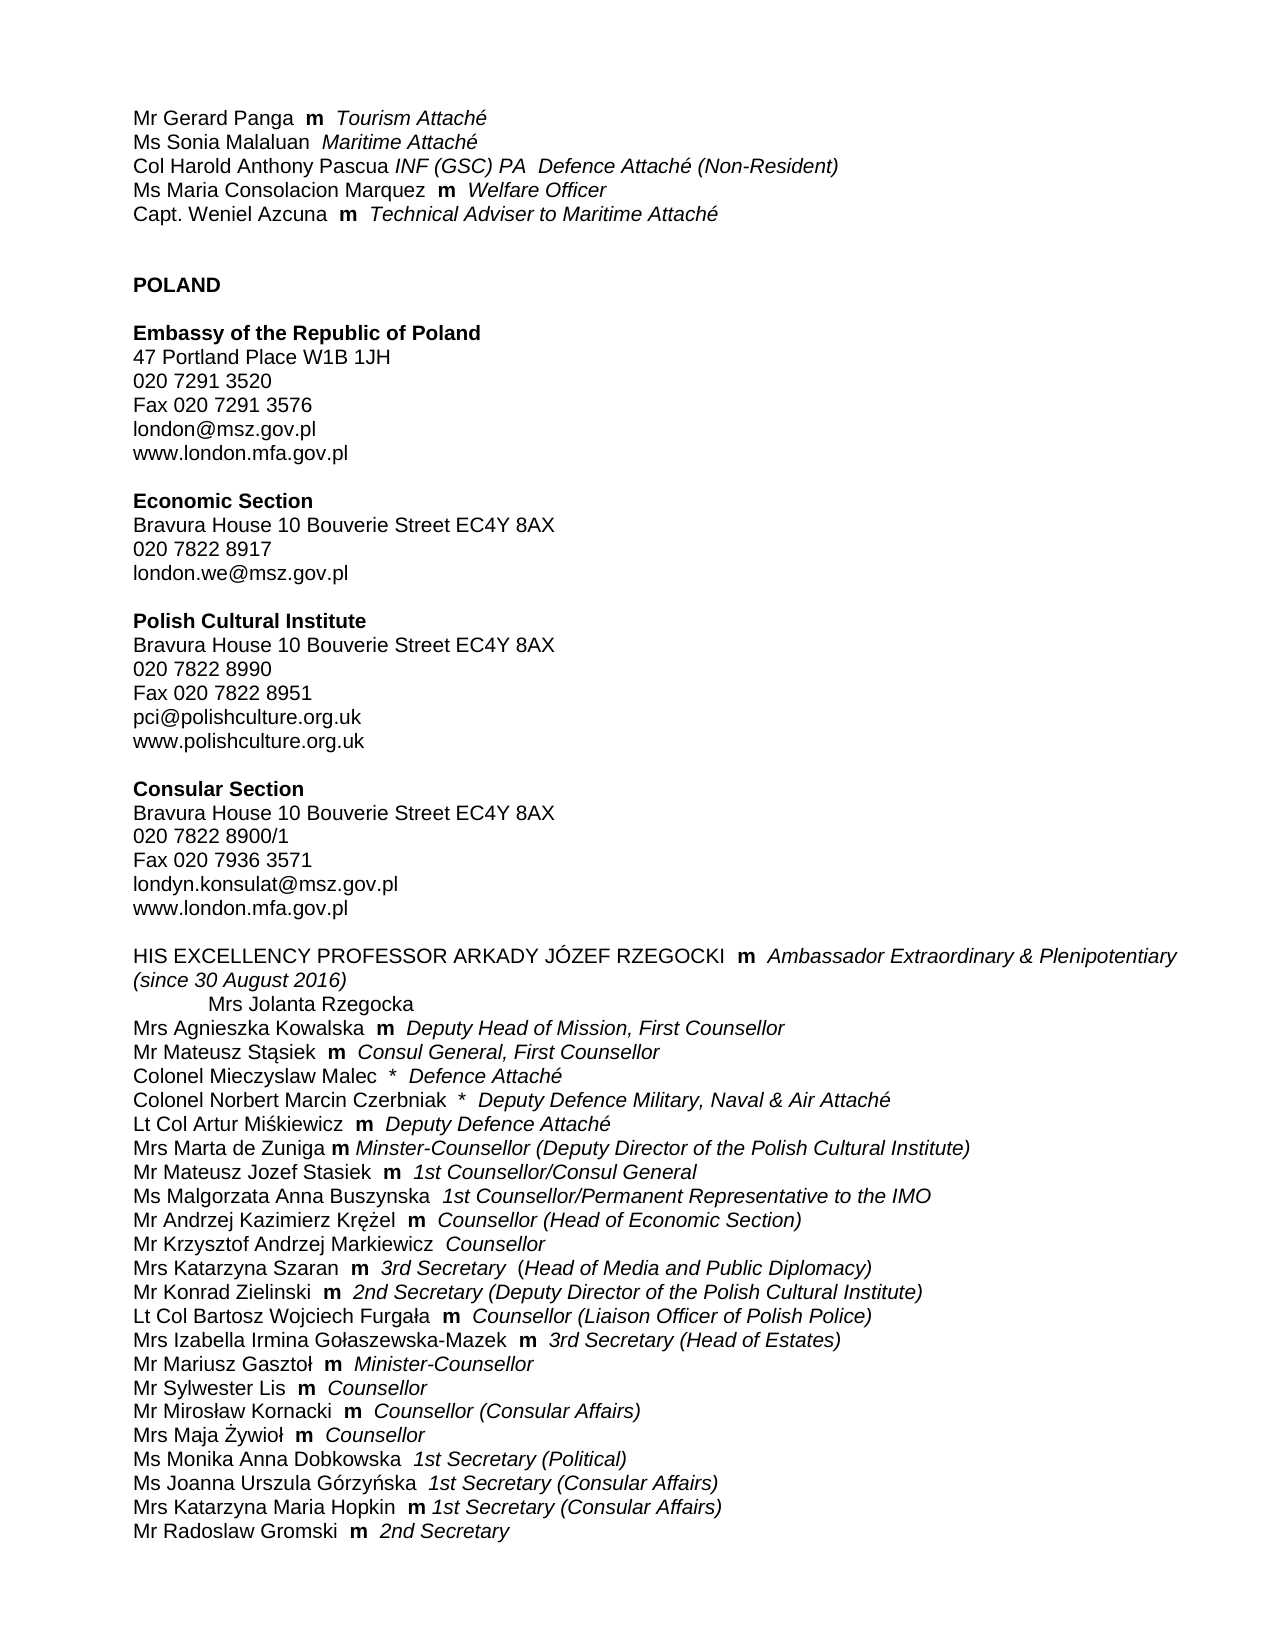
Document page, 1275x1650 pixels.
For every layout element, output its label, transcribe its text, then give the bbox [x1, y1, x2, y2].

text Mr Mateusz Stąsiek m Consul General, First Counsellor [133, 1040, 1181, 1064]
text Mr Sylwester Lis m Counsellor [133, 1375, 1181, 1399]
text www.london.mfa.gov.pl [133, 441, 1181, 465]
text Mrs Jolanta Rzegocka [133, 992, 1181, 1016]
text Mrs Katarzyna Szaran m 3rd Secretary (Head of Media and Public Diplomacy) [133, 1256, 1181, 1279]
text Bravura House 10 Bouverie Street EC4Y 8AX [133, 800, 1181, 824]
text 020 7822 8900/1 [133, 824, 1181, 848]
text 020 7822 8917 [133, 537, 1181, 561]
text Ms Maria Consolacion Marquez m Welfare Officer [133, 177, 1181, 201]
text london.we@msz.gov.pl [133, 561, 1181, 585]
text Mr Krzysztof Andrzej Markiewicz Counsellor [133, 1232, 1181, 1256]
subtitle POLAND [133, 273, 1181, 297]
text Capt. Weniel Azcuna m Technical Adviser to Maritime Attaché [133, 201, 1181, 225]
text Mr Gerard Panga m Tourism Attaché [133, 106, 1181, 129]
text Ms Monika Anna Dobkowska 1st Secretary (Political) [133, 1447, 1181, 1471]
subtitle Embassy of the Republic of Poland [133, 321, 1181, 345]
text Lt Col Bartosz Wojciech Furgała m Counsellor (Liaison Officer of Polish Police) [133, 1303, 1181, 1327]
text 020 7291 3520 [133, 369, 1181, 393]
text Ms Joanna Urszula Górzyńska 1st Secretary (Consular Affairs) [133, 1471, 1181, 1495]
text Mrs Maja Żywioł m Counsellor [133, 1423, 1181, 1447]
text Mr Andrzej Kazimierz Krężel m Counsellor (Head of Economic Section) [133, 1208, 1181, 1232]
text Ms Malgorzata Anna Buszynska 1st Counsellor/Permanent Representative to the IMO [133, 1184, 1181, 1208]
text Bravura House 10 Bouverie Street EC4Y 8AX [133, 513, 1181, 537]
text Col Harold Anthony Pascua INF (GSC) PA Defence Attaché (Non-Resident) [133, 153, 1181, 177]
text 47 Portland Place W1B 1JH [133, 345, 1181, 369]
text london@msz.gov.pl [133, 417, 1181, 441]
text HIS EXCELLENCY PROFESSOR ARKADY JÓZEF RZEGOCKI m Ambassador Extraordinary & Plenipotentiary (since 30 August 2016) [133, 944, 1181, 992]
text Mr Radoslaw Gromski m 2nd Secretary [133, 1519, 1181, 1543]
text Ms Sonia Malaluan Maritime Attaché [133, 129, 1181, 153]
text Colonel Mieczyslaw Malec * Defence Attaché [133, 1064, 1181, 1088]
subtitle Consular Section [133, 776, 1181, 800]
text Mr Konrad Zielinski m 2nd Secretary (Deputy Director of the Polish Cultural Institute) [133, 1279, 1181, 1303]
text Fax 020 7822 8951 [133, 681, 1181, 704]
text Mrs Marta de Zuniga m Minster-Counsellor (Deputy Director of the Polish Cultural Institute) [133, 1136, 1181, 1160]
text Bravura House 10 Bouverie Street EC4Y 8AX [133, 633, 1181, 657]
text Mrs Izabella Irmina Gołaszewska-Mazek m 3rd Secretary (Head of Estates) Mr Mariusz Gasztoł m Minister-Counsellor [133, 1327, 1181, 1375]
text Mr Mirosław Kornacki m Counsellor (Consular Affairs) [133, 1399, 1181, 1423]
text 020 7822 8990 [133, 657, 1181, 681]
text Fax 020 7291 3576 [133, 393, 1181, 417]
text pci@polishculture.org.uk [133, 704, 1181, 728]
text Mr Mateusz Jozef Stasiek m 1st Counsellor/Consul General [133, 1160, 1181, 1184]
text Mrs Katarzyna Maria Hopkin m 1st Secretary (Consular Affairs) [133, 1495, 1181, 1519]
text londyn.konsulat@msz.gov.pl [133, 872, 1181, 896]
text www.polishculture.org.uk [133, 728, 1181, 752]
subtitle Polish Cultural Institute [133, 609, 1181, 633]
subtitle Economic Section [133, 489, 1181, 513]
text Fax 020 7936 3571 [133, 848, 1181, 872]
text Lt Col Artur Miśkiewicz m Deputy Defence Attaché [133, 1112, 1181, 1136]
text Mrs Agnieszka Kowalska m Deputy Head of Mission, First Counsellor [133, 1016, 1181, 1040]
text Colonel Norbert Marcin Czerbniak * Deputy Defence Military, Naval & Air Attaché [133, 1088, 1181, 1112]
text www.london.mfa.gov.pl [133, 896, 1181, 920]
